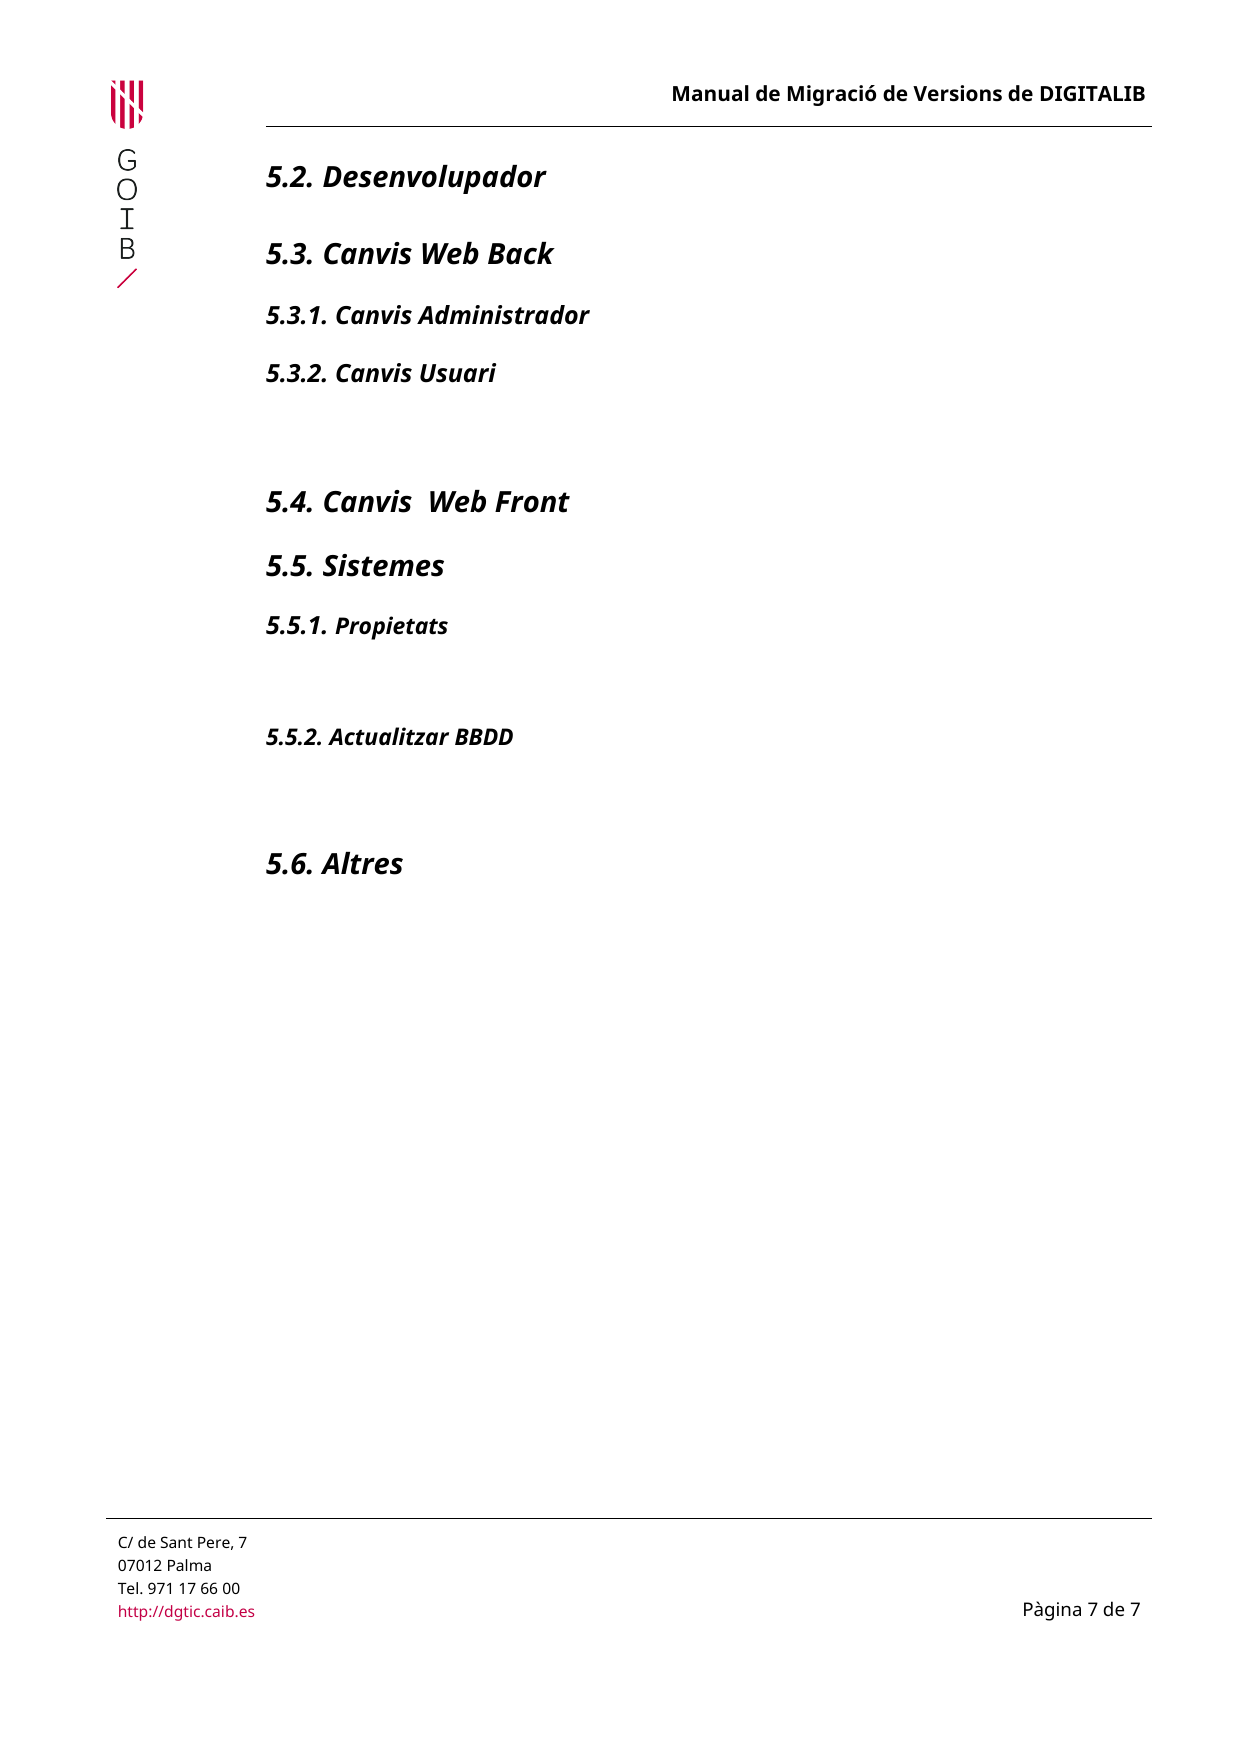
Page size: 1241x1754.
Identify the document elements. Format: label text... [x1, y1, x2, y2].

picture [82, 57, 172, 319]
subtitle Altres [266, 843, 1152, 883]
subtitle Canvis Web Back [266, 234, 1152, 273]
subtitle Canvis Web Front [266, 481, 1152, 521]
subtitle Actualitzar BBDD [266, 720, 1152, 752]
subtitle Desenvolupador [266, 156, 1152, 196]
subtitle Propietats [266, 608, 1152, 642]
subtitle Canvis Usuari [266, 355, 1152, 389]
subtitle Sistemes [266, 545, 1152, 584]
subtitle Canvis Administrador [266, 298, 1152, 332]
